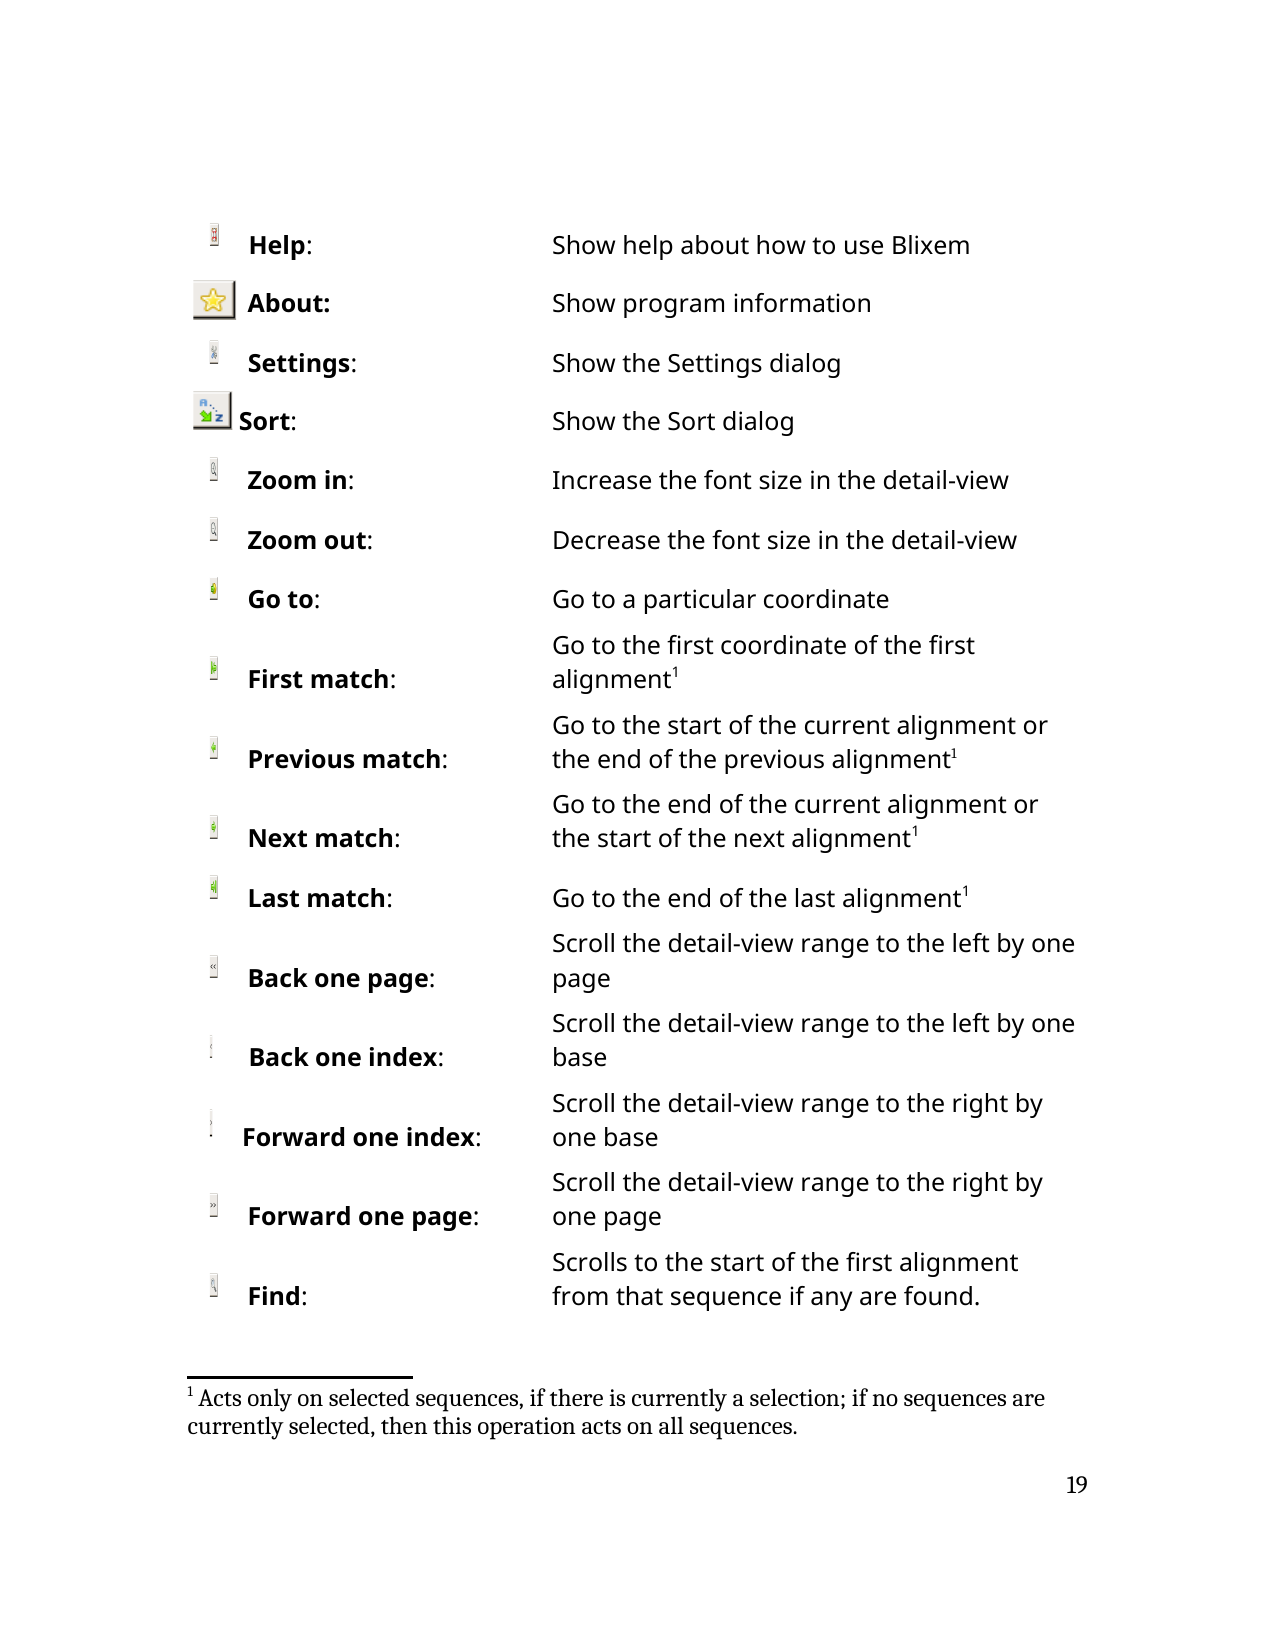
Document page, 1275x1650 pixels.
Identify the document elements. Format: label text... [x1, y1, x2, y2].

table_cell Scroll the detail-view range to the left by one base [546, 1000, 1087, 1079]
table_cell Last match: [188, 861, 546, 920]
table_cell Show the Settings dialog [546, 325, 1087, 386]
table_cell Scroll the detail-view range to the right by one page [546, 1159, 1087, 1239]
table_cell Go to a particular coordinate [546, 562, 1087, 622]
picture [209, 875, 218, 899]
table_cell Go to the end of the current alignment or the start of the next alignment1 [546, 781, 1087, 861]
table_cell Go to the start of the current alignment or the end of the previous alignment1 [546, 702, 1087, 781]
table_cell Scroll the detail-view range to the right by one base [546, 1080, 1087, 1159]
picture [209, 955, 218, 978]
table_header Help: [188, 208, 546, 268]
picture [209, 1109, 213, 1137]
picture [209, 736, 218, 759]
picture [209, 1034, 213, 1058]
picture [193, 391, 233, 430]
table_cell Sort: [188, 386, 546, 443]
picture [209, 340, 219, 364]
picture [193, 280, 237, 320]
table_cell Increase the font size in the detail-view [546, 443, 1087, 503]
picture [209, 656, 218, 680]
picture [209, 457, 218, 481]
picture [209, 1273, 218, 1297]
table_cell Scrolls to the start of the first alignment from that sequence if any are found. [546, 1239, 1087, 1318]
table_cell Show the Sort dialog [546, 386, 1087, 443]
table_cell Previous match: [188, 702, 546, 781]
table_cell Find: [188, 1239, 546, 1318]
table_cell Scroll the detail-view range to the left by one page [546, 920, 1087, 1000]
picture [209, 815, 218, 839]
table_cell Settings: [188, 325, 546, 386]
table_cell Go to the first coordinate of the first alignment [546, 622, 1087, 702]
picture [209, 1193, 218, 1217]
table_cell Zoom in: [188, 443, 546, 503]
table_cell Back one page: [188, 920, 546, 1000]
picture [209, 222, 219, 246]
table_cell Forward one page: [188, 1159, 546, 1239]
picture [209, 517, 218, 541]
table_cell Next match: [188, 781, 546, 861]
table_cell Back one index: [188, 1000, 546, 1079]
table_header Show help about how to use Blixem [546, 208, 1087, 268]
picture [209, 577, 218, 600]
table_cell Go to: [188, 562, 546, 622]
table_cell Zoom out: [188, 503, 546, 562]
table_cell About: [188, 268, 546, 325]
table_cell First match: [188, 622, 546, 702]
table_cell Show program information [546, 268, 1087, 325]
table_cell Forward one index: [188, 1080, 546, 1159]
table_cell Go to the end of the last alignment1 [546, 861, 1087, 920]
table_cell Decrease the font size in the detail-view [546, 503, 1087, 562]
